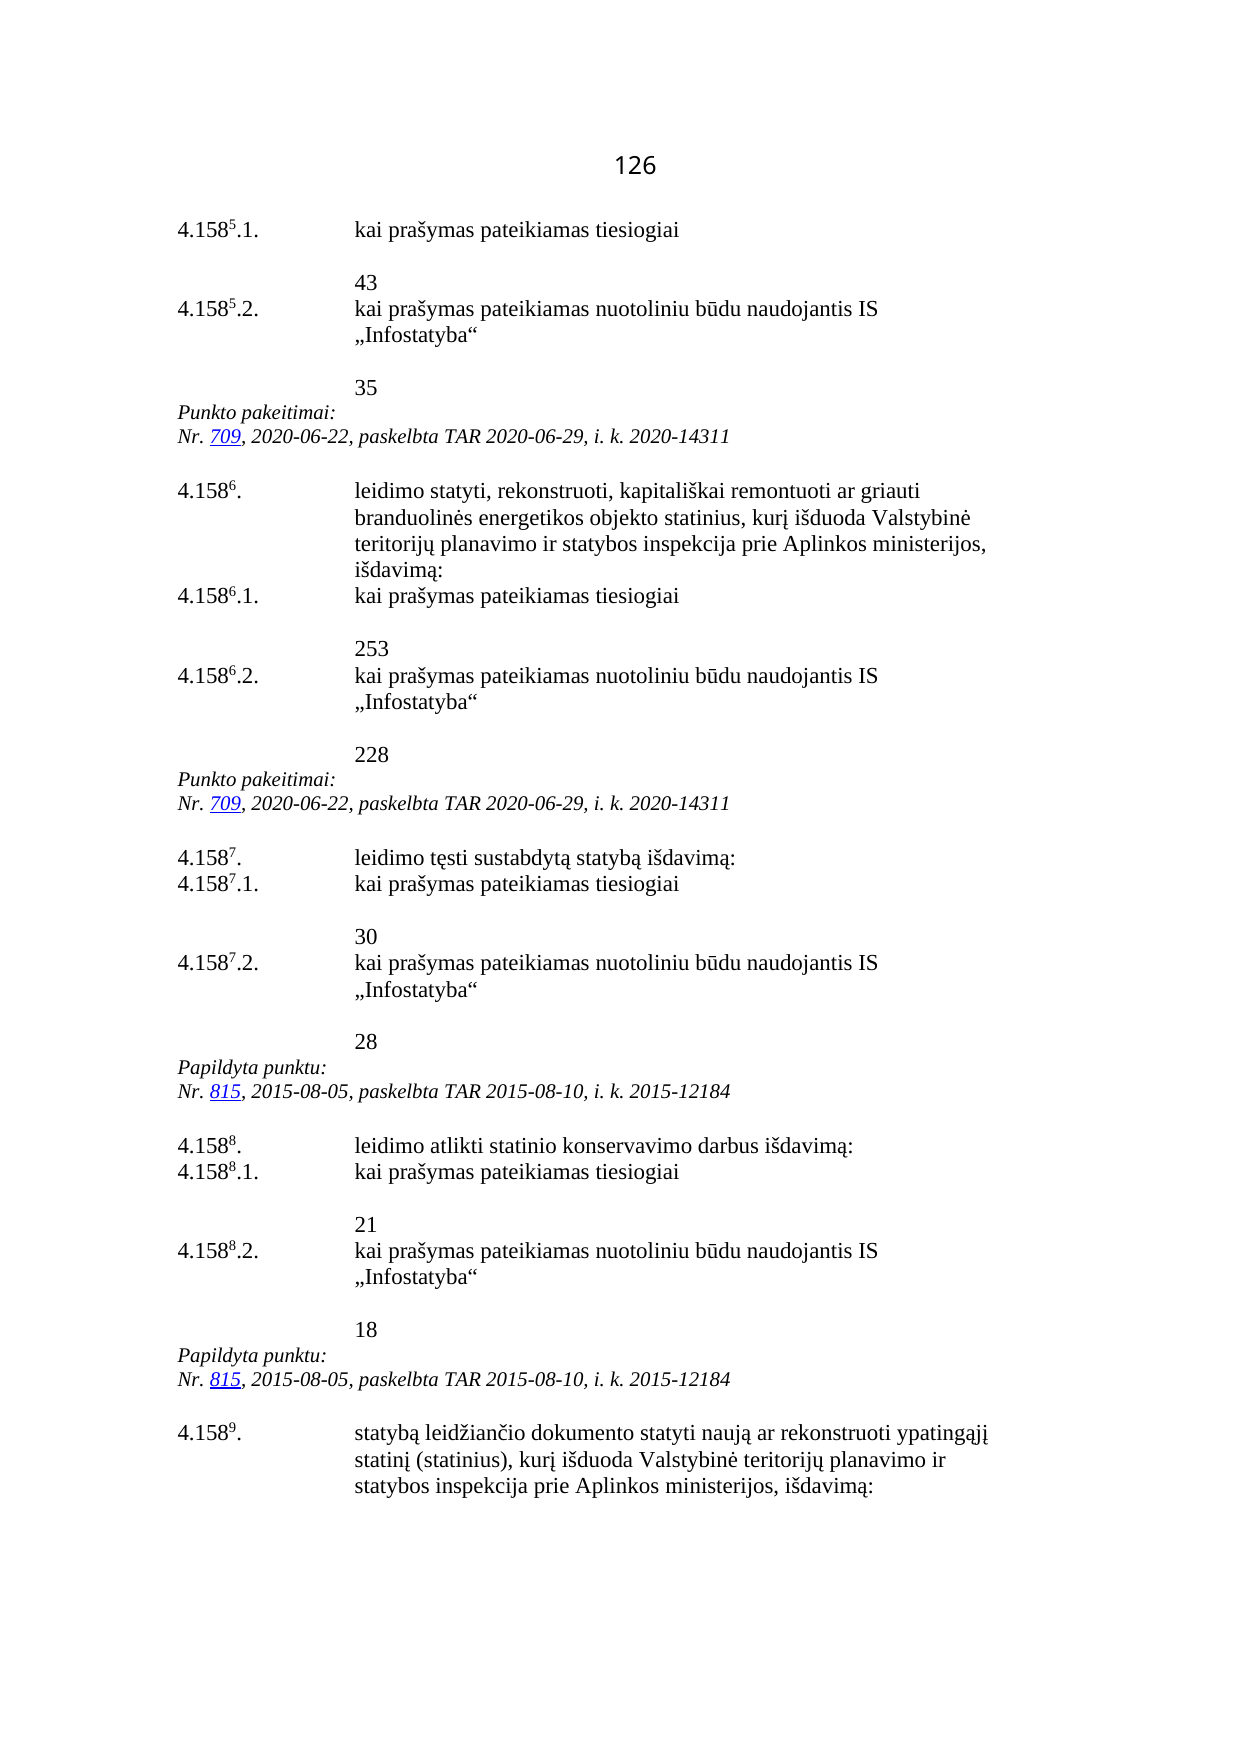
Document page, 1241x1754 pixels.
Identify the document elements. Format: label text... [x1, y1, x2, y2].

text Nr. 815, 2015-08-05, paskelbta TAR 2015-08-10, i. k. 2015-12184 [177, 1079, 1093, 1103]
text 4.1587.1. kai prašymas pateikiamas tiesiogiai 30 [177, 870, 945, 949]
text „Infostatyba“ 28 [354, 976, 945, 1055]
text 4.1586.1. kai prašymas pateikiamas tiesiogiai 253 [177, 583, 1004, 662]
text Punkto pakeitimai: [177, 767, 1093, 791]
text 4.1586. leidimo statyti, rekonstruoti, kapitališkai remontuoti ar griauti branduolinės energetikos objekto statinius, kurį išduoda Valstybinė teritorijų planavimo ir statybos inspekcija prie Aplinkos ministerijos, išdavimą: [177, 477, 1004, 583]
text Nr. 709, 2020-06-22, paskelbta TAR 2020-06-29, i. k. 2020-14311 [177, 791, 1093, 815]
text 4.1588. leidimo atlikti statinio konservavimo darbus išdavimą: [177, 1132, 945, 1158]
text Nr. 709, 2020-06-22, paskelbta TAR 2020-06-29, i. k. 2020-14311 [177, 424, 1093, 448]
text 4.1588.2. kai prašymas pateikiamas nuotoliniu būdu naudojantis IS [177, 1237, 945, 1263]
text Punkto pakeitimai: [177, 400, 1093, 424]
text 4.1587. leidimo tęsti sustabdytą statybą išdavimą: [177, 844, 945, 870]
text „Infostatyba“ 18 [354, 1263, 945, 1342]
text 4.1588.1. kai prašymas pateikiamas tiesiogiai 21 [177, 1158, 945, 1237]
text Papildyta punktu: [177, 1342, 1093, 1367]
text 4.1585.1. kai prašymas pateikiamas tiesiogiai 43 [177, 216, 1004, 295]
text Papildyta punktu: [177, 1055, 1093, 1079]
text 4.1585.2. kai prašymas pateikiamas nuotoliniu būdu naudojantis IS „Infostatyba“ 35 [177, 295, 1004, 400]
text 4.1586.2. kai prašymas pateikiamas nuotoliniu būdu naudojantis IS „Infostatyba“ 228 [177, 662, 1004, 767]
text Nr. 815, 2015-08-05, paskelbta TAR 2015-08-10, i. k. 2015-12184 [177, 1367, 1093, 1391]
text 4.1589. statybą leidžiančio dokumento statyti naują ar rekonstruoti ypatingąjį statinį (statinius), kurį išduoda Valstybinė teritorijų planavimo ir statybos inspekcija prie Aplinkos ministerijos, išdavimą: [177, 1419, 1004, 1498]
text 4.1587.2. kai prašymas pateikiamas nuotoliniu būdu naudojantis IS [177, 949, 945, 976]
